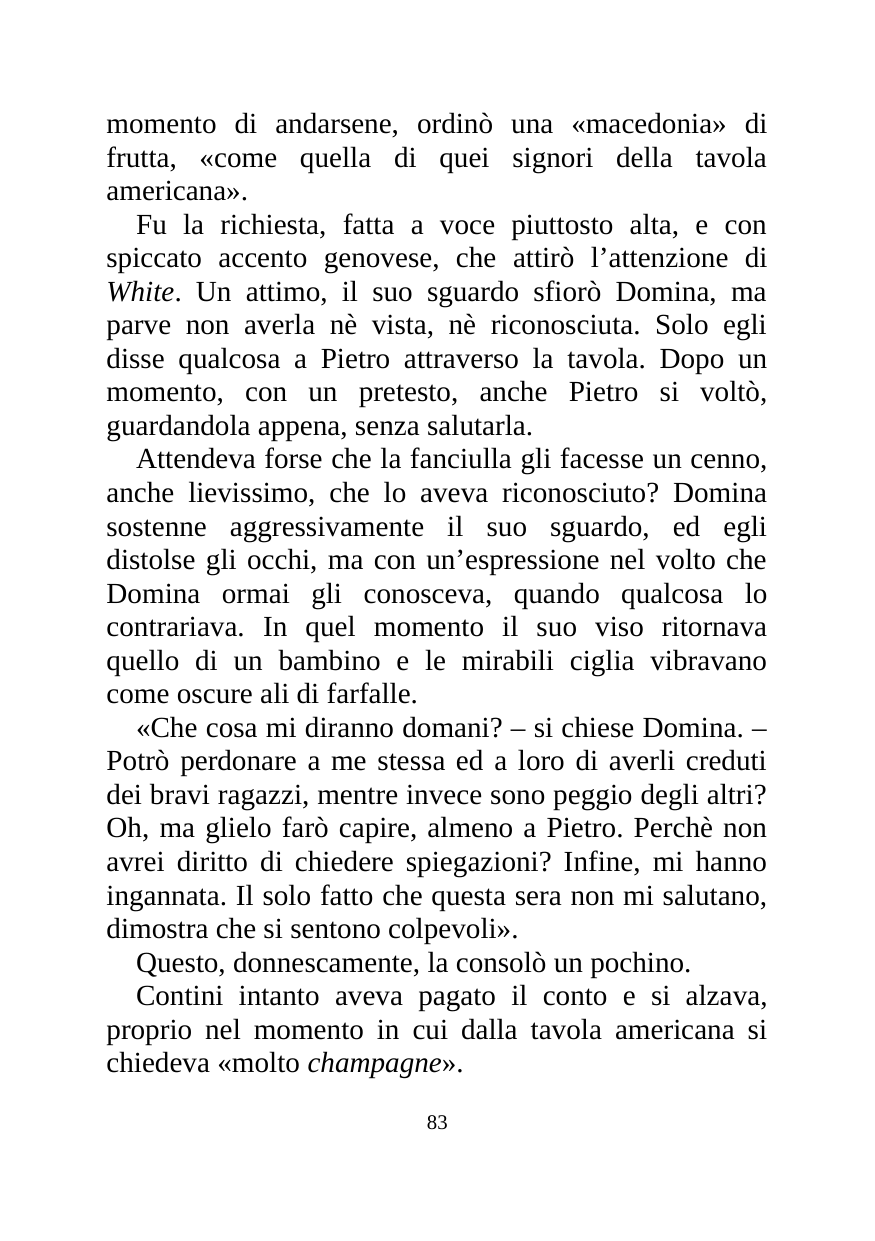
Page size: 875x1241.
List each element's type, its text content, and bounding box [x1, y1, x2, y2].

text Questo, donnescamente, la consolò un pochino. [106, 945, 768, 978]
text Fu la richiesta, fatta a voce piuttosto alta, e con spiccato accento genovese, che attirò l’attenzione di White. Un attimo, il suo sguardo sfiorò Domina, ma parve non averla nè vista, nè riconosciuta. Solo egli disse qualcosa a Pietro attraverso la tavola. Dopo un momento, con un pretesto, anche Pietro si voltò, guardandola appena, senza salutarla. [106, 207, 768, 442]
text «Che cosa mi diranno domani? – si chiese Domina. – Potrò perdonare a me stessa ed a loro di averli creduti dei bravi ragazzi, mentre invece sono peggio degli altri?Oh, ma glielo farò capire, almeno a Pietro. Perchè non avrei diritto di chiedere spiegazioni? Infine, mi hanno ingannata. Il solo fatto che questa sera non mi salutano, dimostra che si sentono colpevoli». [106, 710, 768, 945]
text Contini intanto aveva pagato il conto e si alzava, proprio nel momento in cui dalla tavola americana si chiedeva «molto champagne». [106, 978, 768, 1079]
text Attendeva forse che la fanciulla gli facesse un cenno, anche lievissimo, che lo aveva riconosciuto? Domina sostenne aggressivamente il suo sguardo, ed egli distolse gli occhi, ma con un’espressione nel volto che Domina ormai gli conosceva, quando qualcosa lo contrariava. In quel momento il suo viso ritornava quello di un bambino e le mirabili ciglia vibravano come oscure ali di farfalle. [106, 442, 768, 710]
text momento di andarsene, ordinò una «macedonia» di frutta, «come quella di quei signori della tavola americana». [106, 106, 768, 207]
